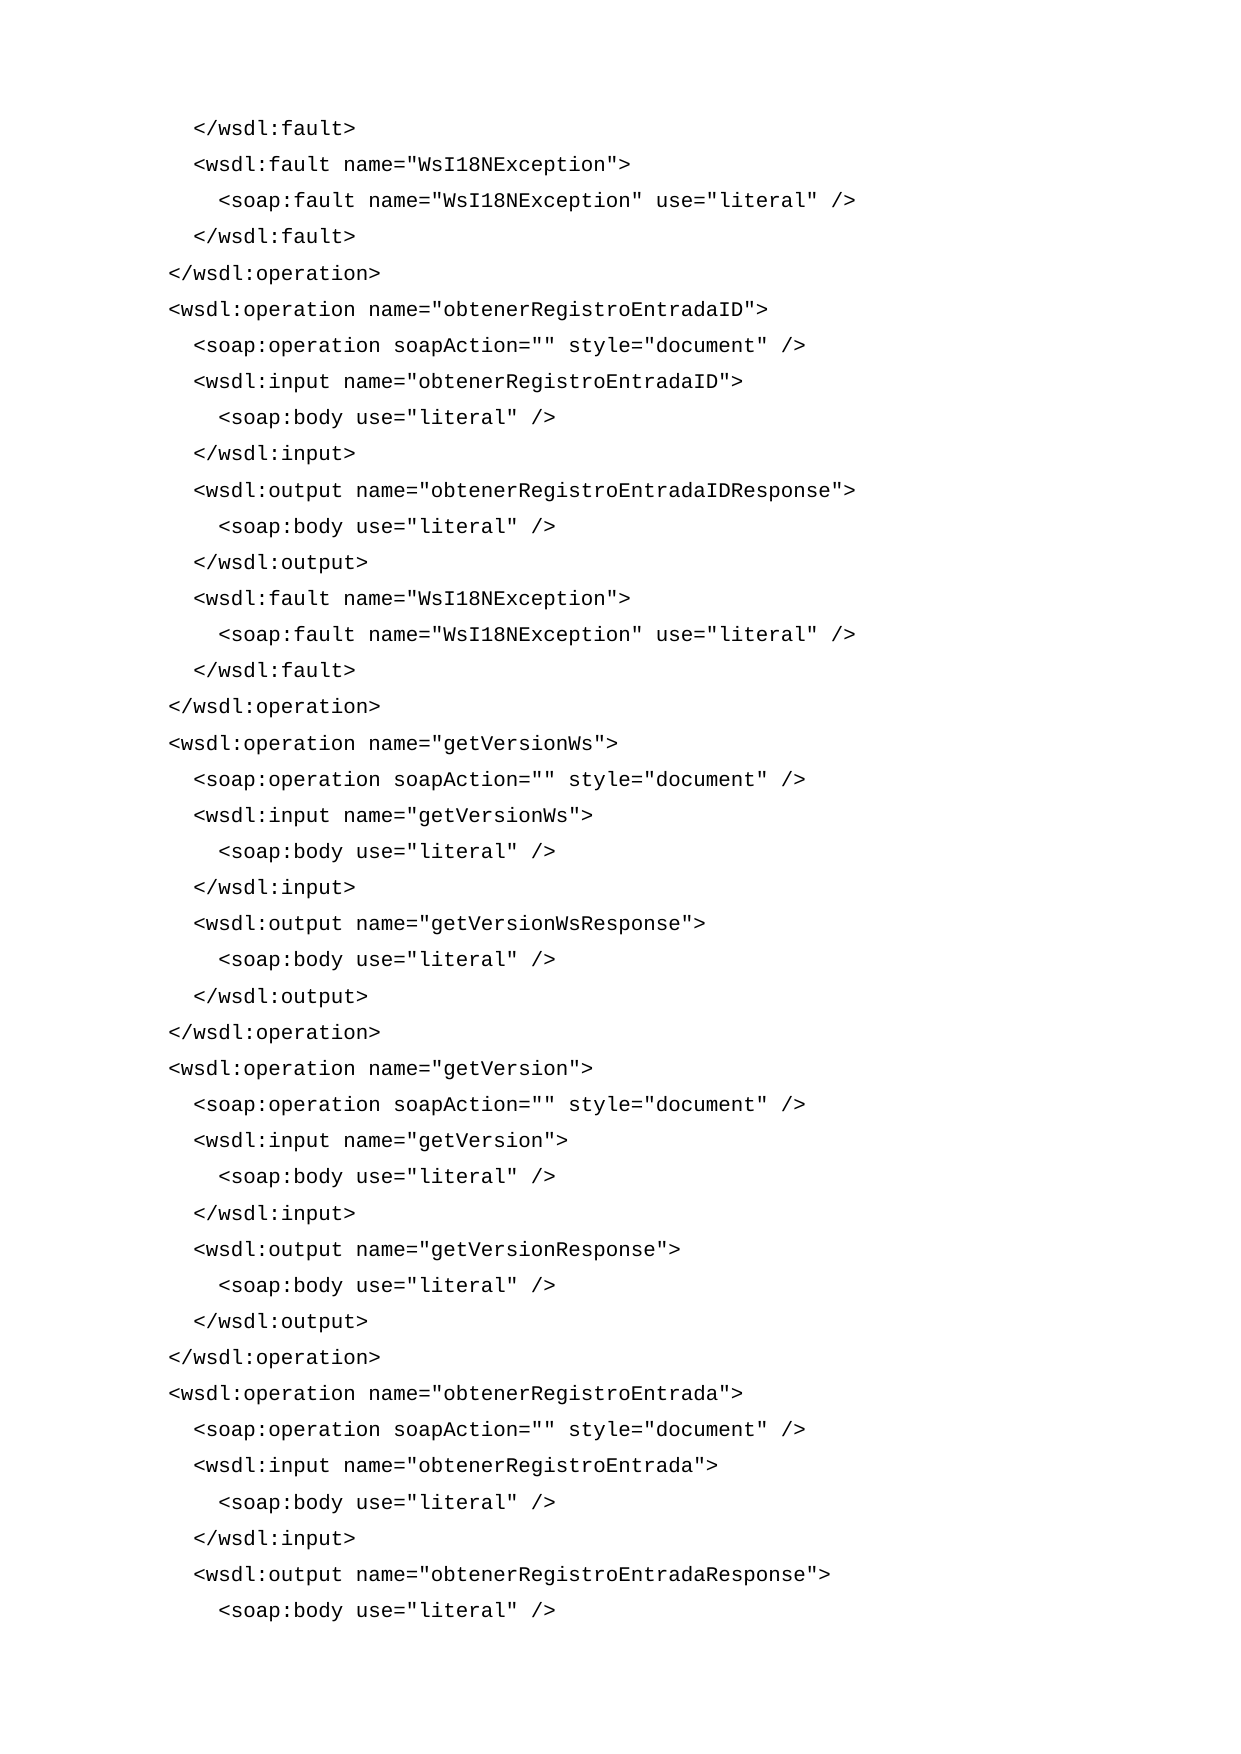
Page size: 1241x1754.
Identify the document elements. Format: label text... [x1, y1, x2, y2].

text <wsdl:output name="obtenerRegistroEntradaResponse"> [118, 1564, 1122, 1588]
text <wsdl:operation name="getVersion"> [118, 1058, 1122, 1082]
text <soap:body use="literal" /> [118, 949, 1122, 973]
text </wsdl:output> [118, 552, 1122, 576]
text <wsdl:input name="getVersionWs"> [118, 805, 1122, 828]
text <soap:body use="literal" /> [118, 516, 1122, 539]
text </wsdl:fault> [118, 227, 1122, 250]
text <wsdl:fault name="WsI18NException"> [118, 588, 1122, 612]
text </wsdl:input> [118, 1202, 1122, 1226]
text </wsdl:output> [118, 986, 1122, 1009]
text </wsdl:operation> [118, 1022, 1122, 1045]
text <wsdl:output name="getVersionResponse"> [118, 1239, 1122, 1262]
text <soap:fault name="WsI18NException" use="literal" /> [118, 190, 1122, 214]
text <soap:operation soapAction="" style="document" /> [118, 335, 1122, 359]
text <soap:fault name="WsI18NException" use="literal" /> [118, 624, 1122, 648]
text <soap:operation soapAction="" style="document" /> [118, 769, 1122, 792]
text </wsdl:input> [118, 1528, 1122, 1551]
text <soap:body use="literal" /> [118, 841, 1122, 865]
text <wsdl:input name="obtenerRegistroEntrada"> [118, 1456, 1122, 1479]
text <soap:body use="literal" /> [118, 407, 1122, 431]
text <wsdl:operation name="obtenerRegistroEntradaID"> [118, 299, 1122, 322]
text <soap:body use="literal" /> [118, 1275, 1122, 1298]
text <soap:body use="literal" /> [118, 1166, 1122, 1190]
text <soap:body use="literal" /> [118, 1492, 1122, 1515]
text <wsdl:input name="getVersion"> [118, 1130, 1122, 1154]
text </wsdl:input> [118, 443, 1122, 467]
text </wsdl:fault> [118, 660, 1122, 684]
text <soap:operation soapAction="" style="document" /> [118, 1094, 1122, 1118]
text </wsdl:operation> [118, 696, 1122, 720]
text </wsdl:operation> [118, 263, 1122, 286]
text <wsdl:output name="obtenerRegistroEntradaIDResponse"> [118, 479, 1122, 503]
text <wsdl:fault name="WsI18NException"> [118, 154, 1122, 178]
text </wsdl:fault> [118, 118, 1122, 142]
text </wsdl:input> [118, 877, 1122, 901]
text </wsdl:operation> [118, 1347, 1122, 1371]
text <wsdl:operation name="getVersionWs"> [118, 733, 1122, 756]
text <soap:operation soapAction="" style="document" /> [118, 1419, 1122, 1443]
text <soap:body use="literal" /> [118, 1600, 1122, 1624]
text <wsdl:output name="getVersionWsResponse"> [118, 913, 1122, 937]
text </wsdl:output> [118, 1311, 1122, 1334]
text <wsdl:input name="obtenerRegistroEntradaID"> [118, 371, 1122, 395]
text <wsdl:operation name="obtenerRegistroEntrada"> [118, 1383, 1122, 1407]
